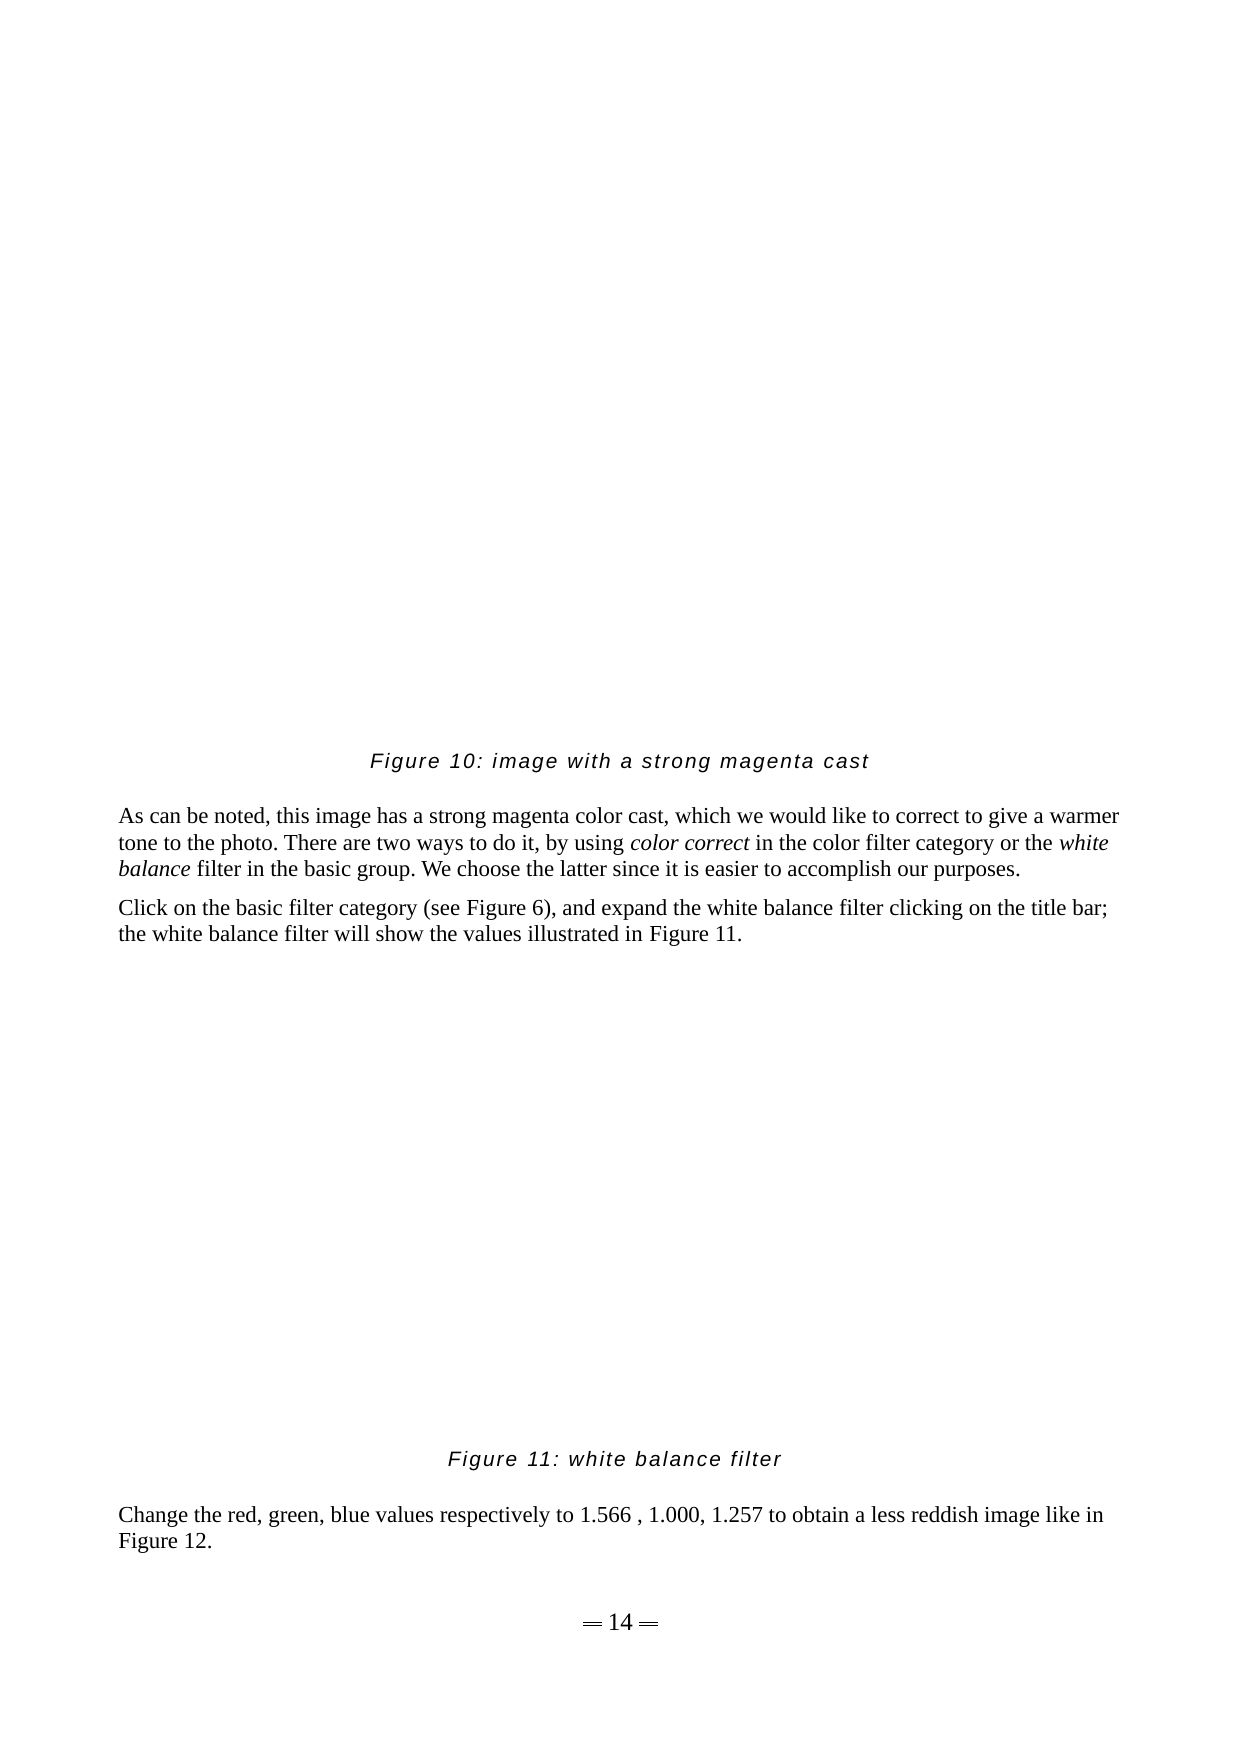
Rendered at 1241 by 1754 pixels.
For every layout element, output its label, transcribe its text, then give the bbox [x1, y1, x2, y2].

text [118, 118, 1122, 130]
text As can be noted, this image has a strong magenta color cast, which we would like to correct to give a warmer tone to the photo. There are two ways to do it, by using color correct in the color filter category or the white balance filter in the basic group. We choose the latter since it is easier to accomplish our purposes. [118, 773, 1122, 881]
text Change the red, green, blue values respectively to 1.566 , 1.000, 1.257 to obtain a less reddish image like in Figure 12. [118, 1076, 1122, 1553]
text Figure 10: image with a strong magenta cast [118, 130, 1122, 773]
text Figure 11: white balance filter [389, 1094, 841, 1471]
text Click on the basic filter category (see Figure 6), and expand the white balance filter clicking on the title bar; the white balance filter will show the values illustrated in Figure 11. [118, 894, 1122, 947]
